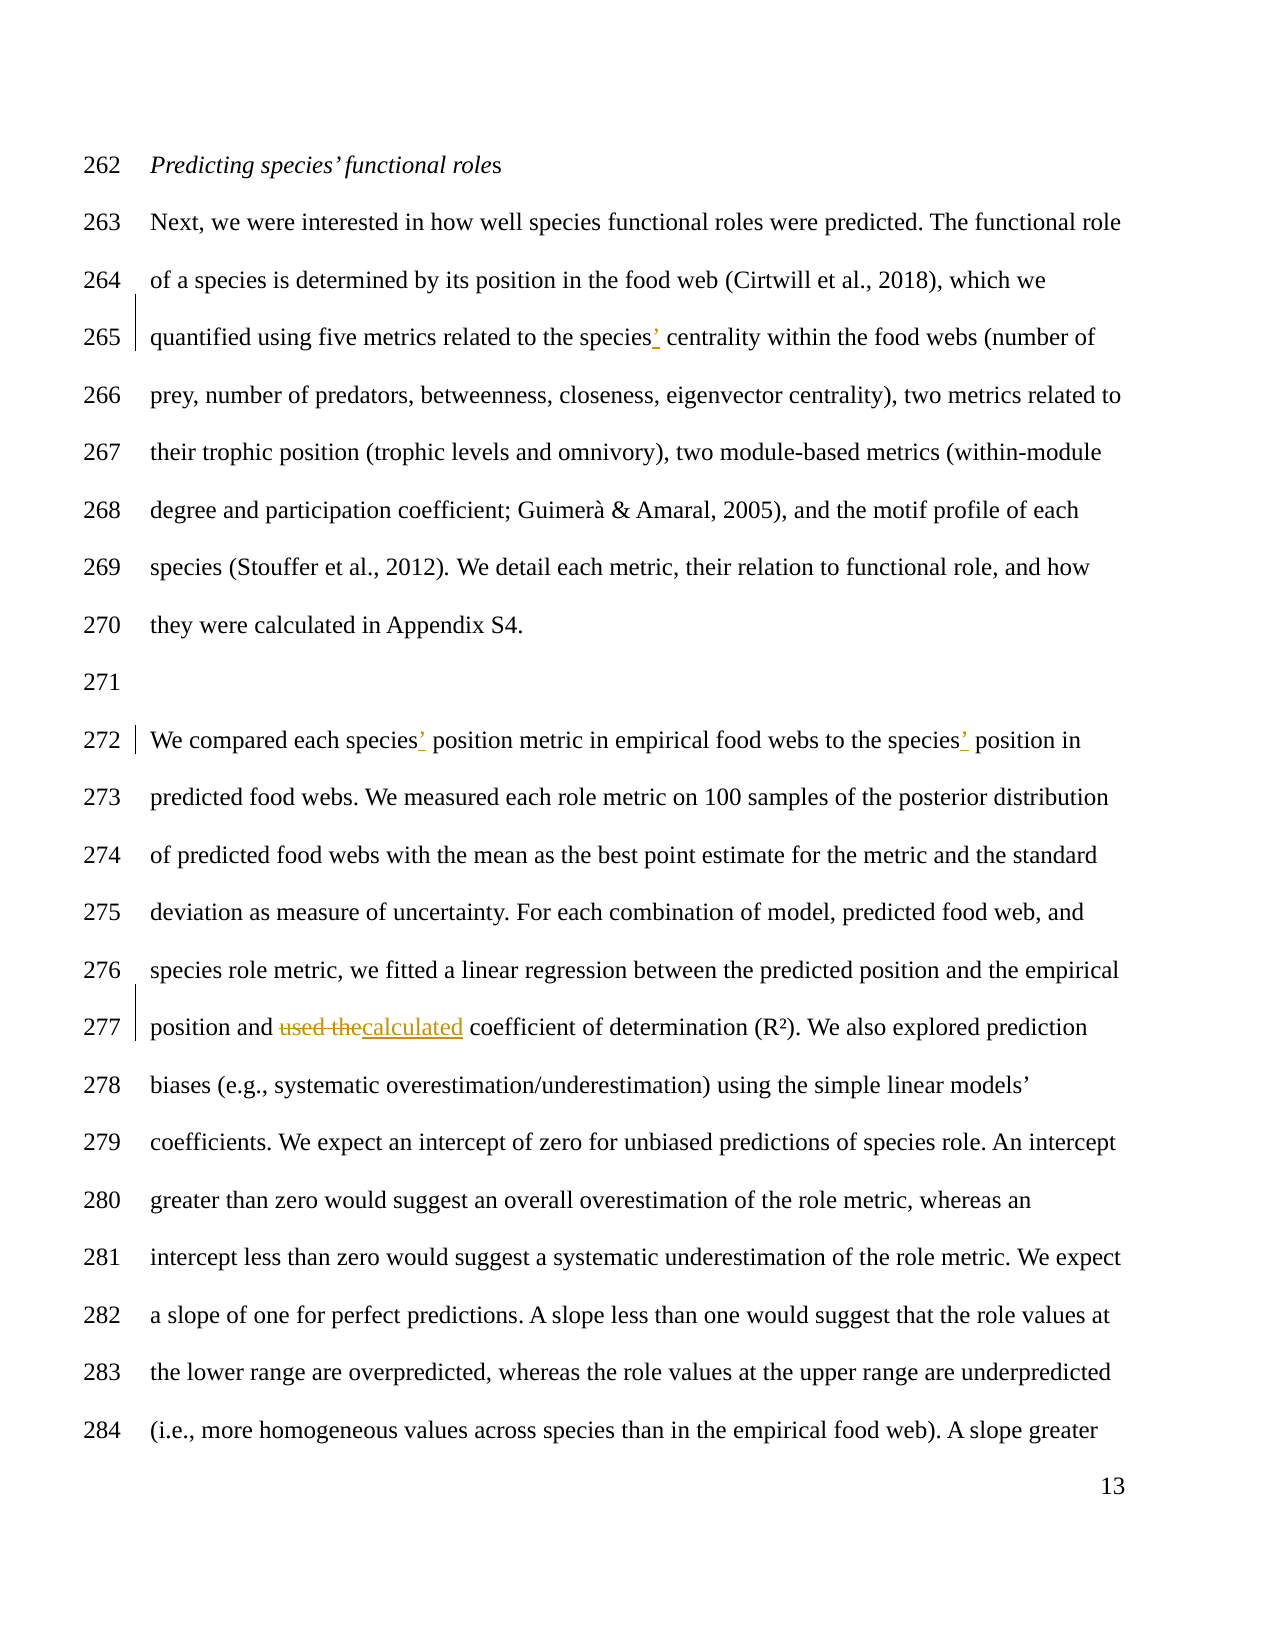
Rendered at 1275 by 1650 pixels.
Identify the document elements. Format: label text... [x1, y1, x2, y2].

text We compared each species’ position metric in empirical food webs to the species’ position in predicted food webs. We measured each role metric on 100 samples of the posterior distribution of predicted food webs with the mean as the best point estimate for the metric and the standard deviation as measure of uncertainty. For each combination of model, predicted food web, and species role metric, we fitted a linear regression between the predicted position and the empirical position and calculated coefficient of determination (R²). We also explored prediction biases (e.g., systematic overestimation/underestimation) using the simple linear models’ coefficients. We expect an intercept of zero for unbiased predictions of species role. An intercept greater than zero would suggest an overall overestimation of the role metric, whereas an intercept less than zero would suggest a systematic underestimation of the role metric. We expect a slope of one for perfect predictions. A slope less than one would suggest that the role values at the lower range are overpredicted, whereas the role values at the upper range are underpredicted (i.e., more homogeneous values across species than in the empirical food web). A slope greater [150, 725, 1125, 1444]
text Predicting species’ functional roles [150, 150, 1125, 179]
text Next, we were interested in how well species functional roles were predicted. The functional role of a species is determined by its position in the food web (Cirtwill et al., 2018), which we quantified using five metrics related to the species’ centrality within the food webs (number of prey, number of predators, betweenness, closeness, eigenvector centrality), two metrics related to their trophic position (trophic levels and omnivory), two module-based metrics (within-module degree and participation coefficient; Guimerà & Amaral, 2005), and the motif profile of each species (Stouffer et al., 2012). We detail each metric, their relation to functional role, and how they were calculated in Appendix S4. [150, 207, 1125, 639]
